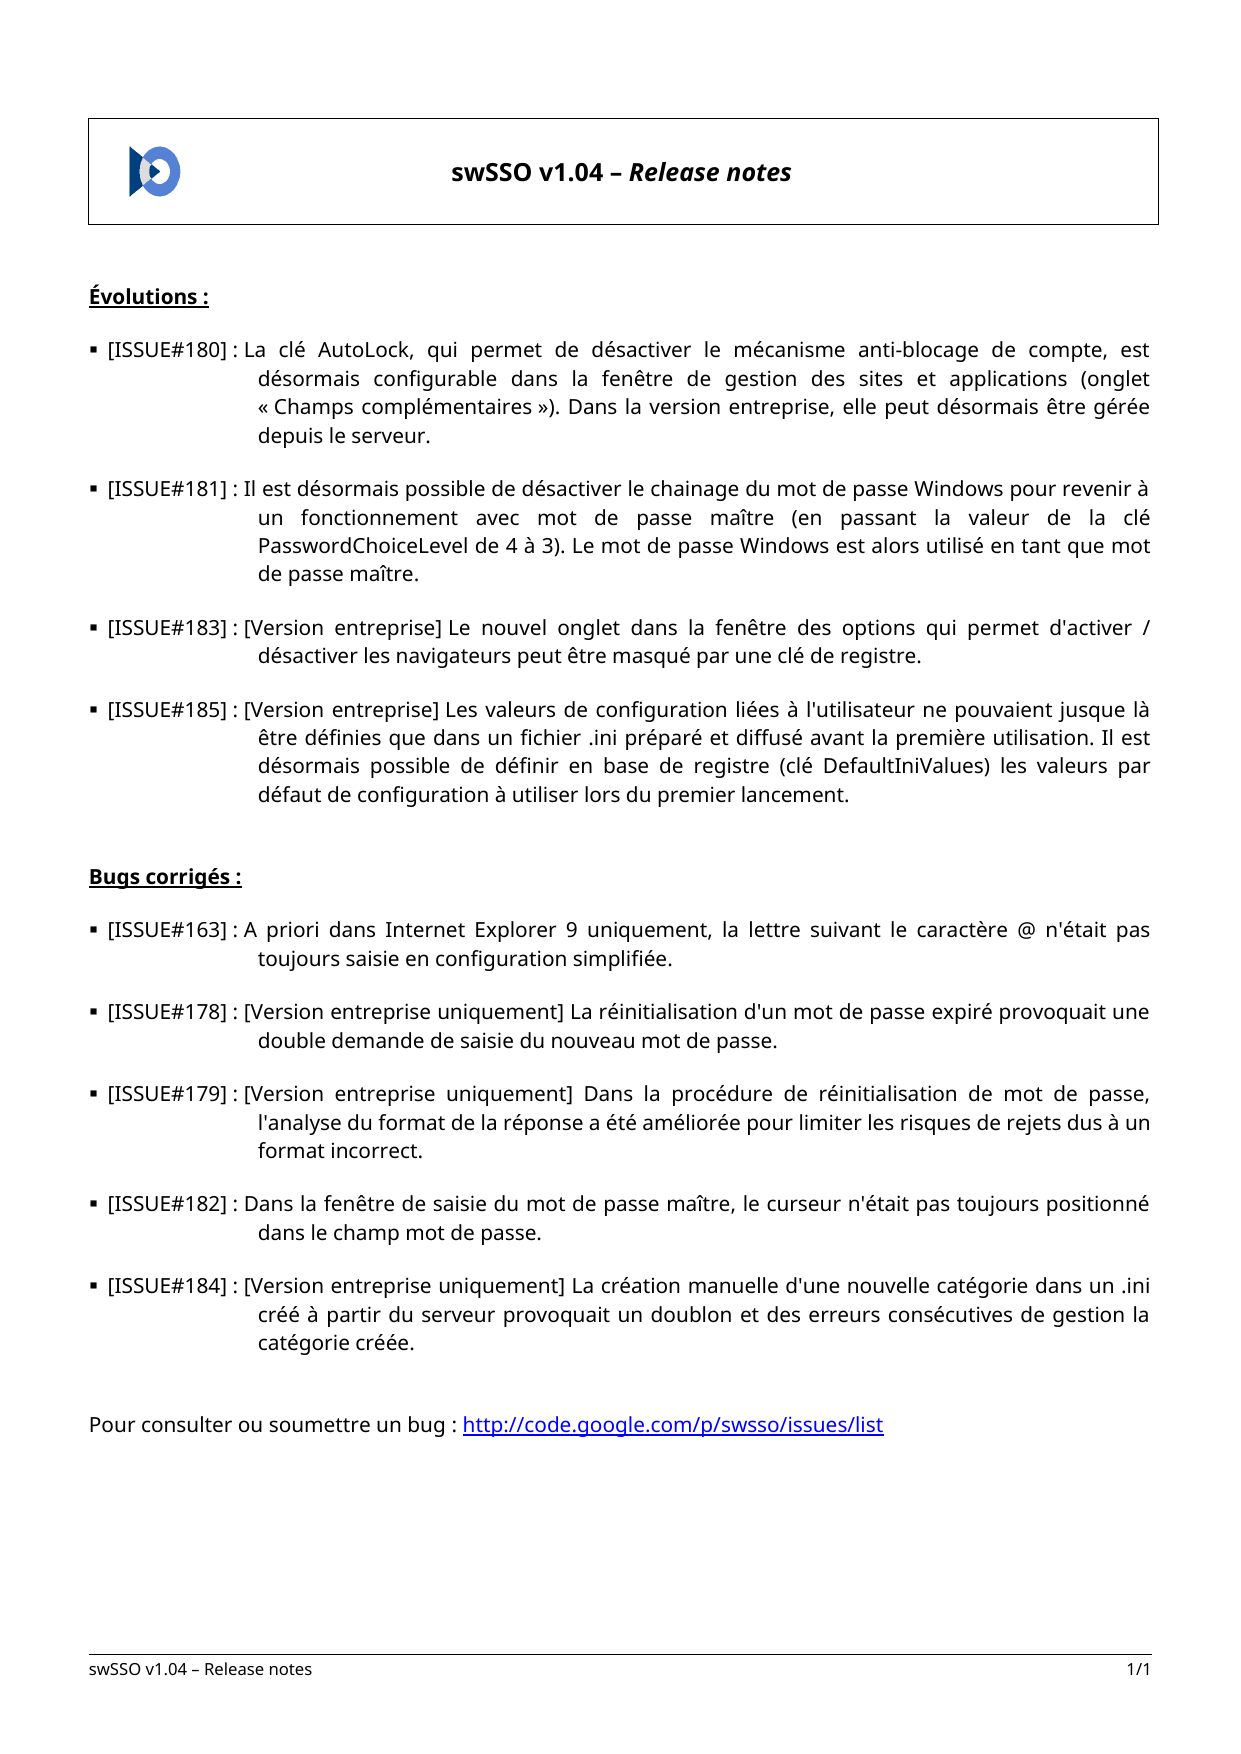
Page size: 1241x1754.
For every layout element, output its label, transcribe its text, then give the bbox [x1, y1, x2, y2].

text Pour consulter ou soumettre un bug : http://code.google.com/p/swsso/issues/list [89, 1410, 1152, 1438]
table_header swSSO v1.04 – Release notes [220, 119, 1026, 224]
list [ISSUE#181] : Il est désormais possible de désactiver le chainage du mot de passe Windows pour revenir à un fonctionnement avec mot de passe maître (en passant la valeur de la clé PasswordChoiceLevel de 4 à 3). Le mot de passe Windows est alors utilisé en tant que mot de passe maître. [89, 474, 1152, 588]
list [ISSUE#180] : La clé AutoLock, qui permet de désactiver le mécanisme anti-blocage de compte, est désormais configurable dans la fenêtre de gestion des sites et applications (onglet « Champs complémentaires »). Dans la version entreprise, elle peut désormais être gérée depuis le serveur. [89, 335, 1152, 449]
table_header [89, 119, 220, 224]
table_header [1026, 119, 1158, 224]
text Bugs corrigés : [89, 862, 1152, 890]
list [ISSUE#163] : A priori dans Internet Explorer 9 uniquement, la lettre suivant le caractère @ n'était pas toujours saisie en configuration simplifiée. [89, 915, 1152, 972]
list [ISSUE#182] : Dans la fenêtre de saisie du mot de passe maître, le curseur n'était pas toujours positionné dans le champ mot de passe. [89, 1189, 1152, 1246]
list [ISSUE#185] : [Version entreprise] Les valeurs de configuration liées à l'utilisateur ne pouvaient jusque là être définies que dans un fichier .ini préparé et diffusé avant la première utilisation. Il est désormais possible de définir en base de registre (clé DefaultIniValues) les valeurs par défaut de configuration à utiliser lors du premier lancement. [89, 695, 1152, 808]
picture [124, 140, 185, 203]
list [ISSUE#184] : [Version entreprise uniquement] La création manuelle d'une nouvelle catégorie dans un .ini créé à partir du serveur provoquait un doublon et des erreurs consécutives de gestion la catégorie créée. [89, 1271, 1152, 1357]
list [ISSUE#178] : [Version entreprise uniquement] La réinitialisation d'un mot de passe expiré provoquait une double demande de saisie du nouveau mot de passe. [89, 997, 1152, 1054]
list [ISSUE#179] : [Version entreprise uniquement] Dans la procédure de réinitialisation de mot de passe, l'analyse du format de la réponse a été améliorée pour limiter les risques de rejets dus à un format incorrect. [89, 1079, 1152, 1164]
text Évolutions : [89, 282, 1152, 310]
list [ISSUE#183] : [Version entreprise] Le nouvel onglet dans la fenêtre des options qui permet d'activer / désactiver les navigateurs peut être masqué par une clé de registre. [89, 613, 1152, 670]
